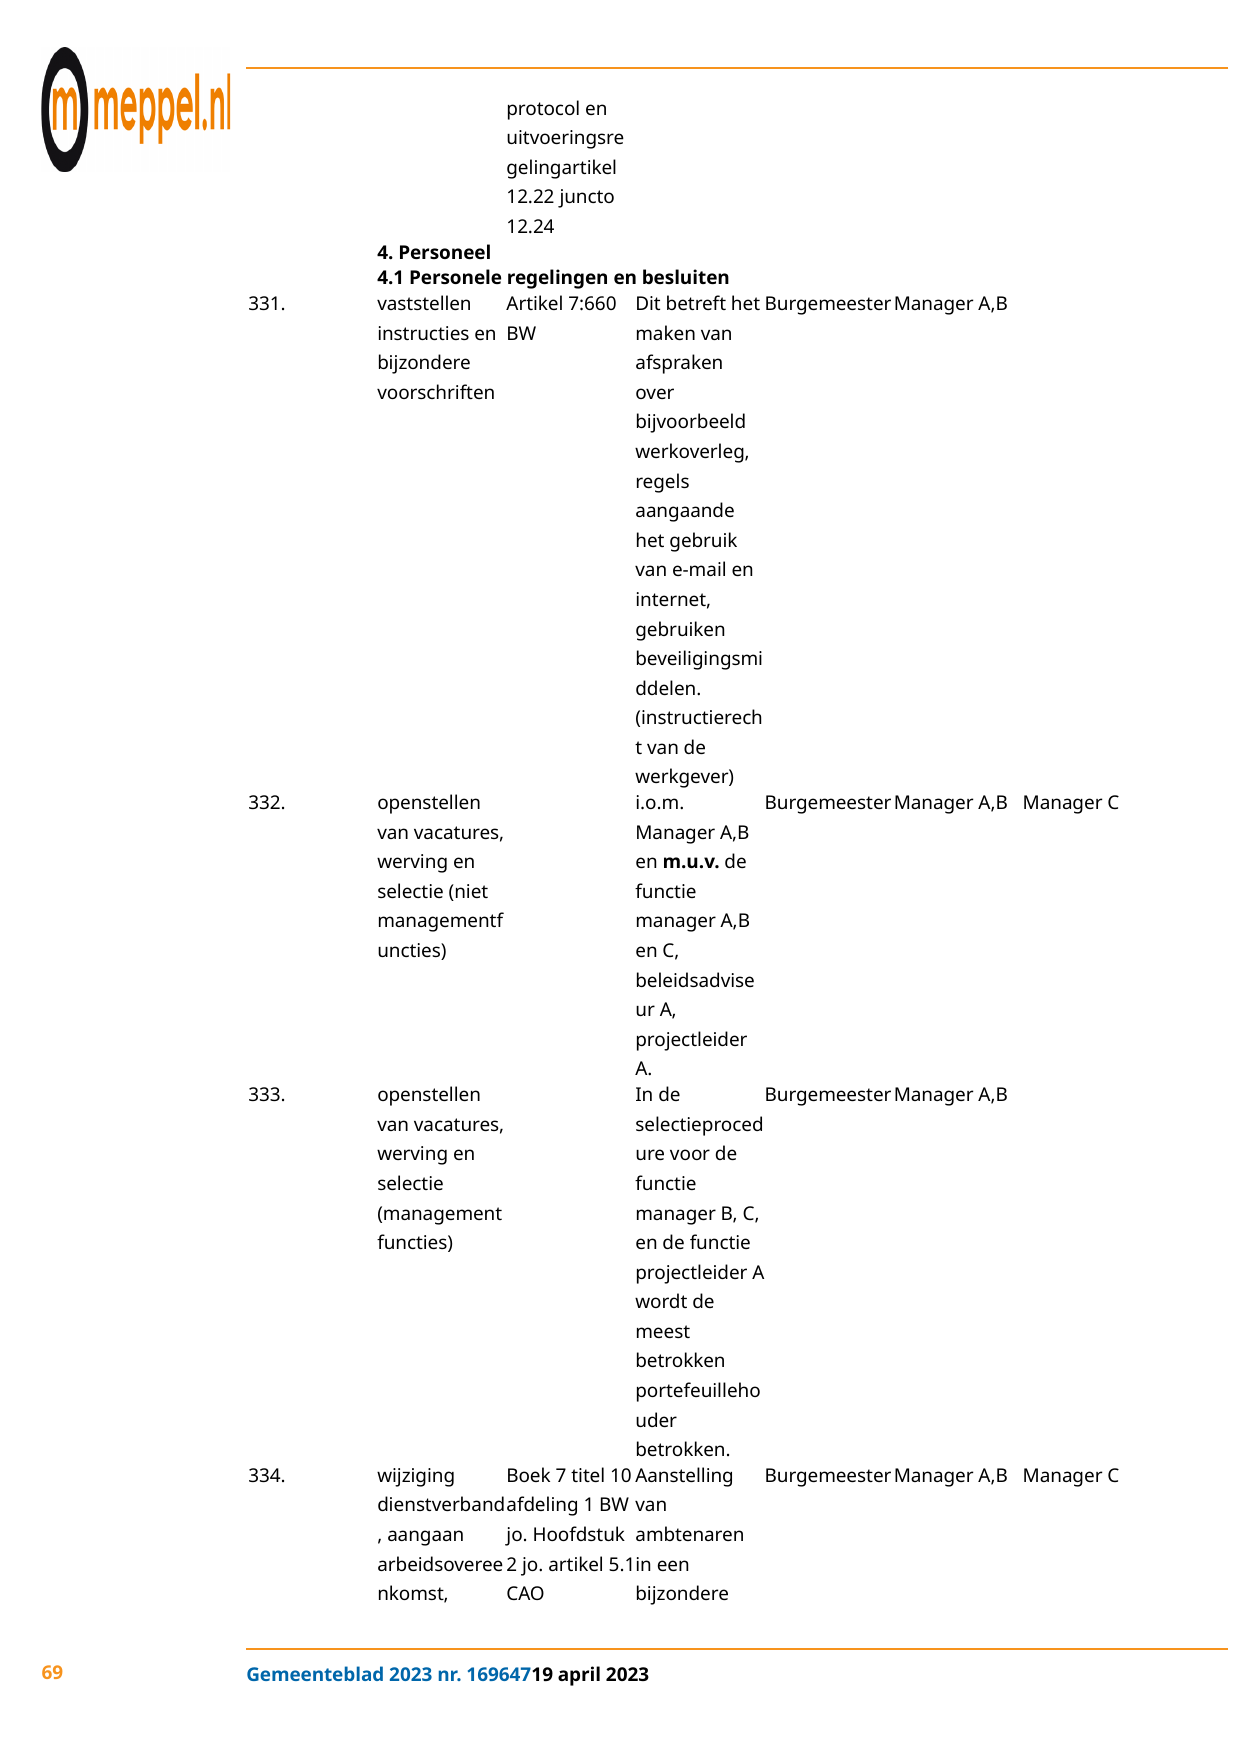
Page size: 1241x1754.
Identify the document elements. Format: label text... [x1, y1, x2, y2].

table_cell Burgemeester [764, 1081, 893, 1462]
table_cell Manager A,B [894, 290, 1022, 789]
table_cell [764, 265, 893, 290]
table_cell Manager A,B [894, 1462, 1022, 1606]
table_cell 332. [248, 789, 377, 1081]
table_cell wijziging dienstverband, aangaan arbeidsovereenkomst, [377, 1462, 506, 1606]
table_cell [1023, 239, 1152, 264]
table_cell [1023, 290, 1152, 789]
table_cell vaststellen instructies en bijzondere voorschriften [377, 290, 506, 789]
table_cell Burgemeester [764, 789, 893, 1081]
table_cell i.o.m. Manager A,B en m.u.v. de functie manager A,B en C, beleidsadviseur A, projectleider A. [635, 789, 764, 1081]
table_cell protocol en uitvoeringsregelingartikel 12.22 juncto 12.24 [506, 95, 635, 239]
table_cell [635, 95, 764, 239]
table_cell Manager C [1023, 1462, 1152, 1606]
table_cell openstellen van vacatures, werving en selectie (niet managementfuncties) [377, 789, 506, 1081]
table_cell 333. [248, 1081, 377, 1462]
table_cell 4. Personeel [377, 239, 635, 264]
table_cell 4.1 Personele regelingen en besluiten [377, 265, 764, 290]
table_cell [248, 265, 377, 290]
table_cell Burgemeester [764, 290, 893, 789]
table_cell Dit betreft het maken van afspraken over bijvoorbeeld werkoverleg, regels aangaande het gebruik van e-mail en internet, gebruiken beveiligingsmiddelen. (instructierecht van de werkgever) [635, 290, 764, 789]
table_cell [1023, 95, 1152, 239]
table_cell [506, 789, 635, 1081]
table_cell Manager A,B [894, 789, 1022, 1081]
table_cell [1023, 1081, 1152, 1462]
table_cell 331. [248, 290, 377, 789]
table_cell [377, 95, 506, 239]
table_cell [1023, 265, 1152, 290]
table_cell [635, 239, 764, 264]
table_cell [248, 95, 377, 239]
table_cell 334. [248, 1462, 377, 1606]
table_cell [506, 1081, 635, 1462]
table_cell [248, 239, 377, 264]
table_cell Artikel 7:660 BW [506, 290, 635, 789]
table_cell openstellen van vacatures, werving en selectie (managementfuncties) [377, 1081, 506, 1462]
table_cell [894, 265, 1022, 290]
table_cell [764, 95, 893, 239]
picture [41, 47, 231, 172]
table_cell [764, 239, 893, 264]
table_cell Manager C [1023, 789, 1152, 1081]
table_cell [894, 239, 1022, 264]
table_cell [894, 95, 1022, 239]
table_cell Burgemeester [764, 1462, 893, 1606]
table_cell Boek 7 titel 10 afdeling 1 BW jo. Hoofdstuk 2 jo. artikel 5.1 CAO [506, 1462, 635, 1606]
table_cell Aanstelling van ambtenaren in een bijzondere [635, 1462, 764, 1606]
table_cell In de selectieprocedure voor de functie manager B, C, en de functie projectleider A wordt de meest betrokken portefeuillehouder betrokken. [635, 1081, 764, 1462]
table_cell Manager A,B [894, 1081, 1022, 1462]
